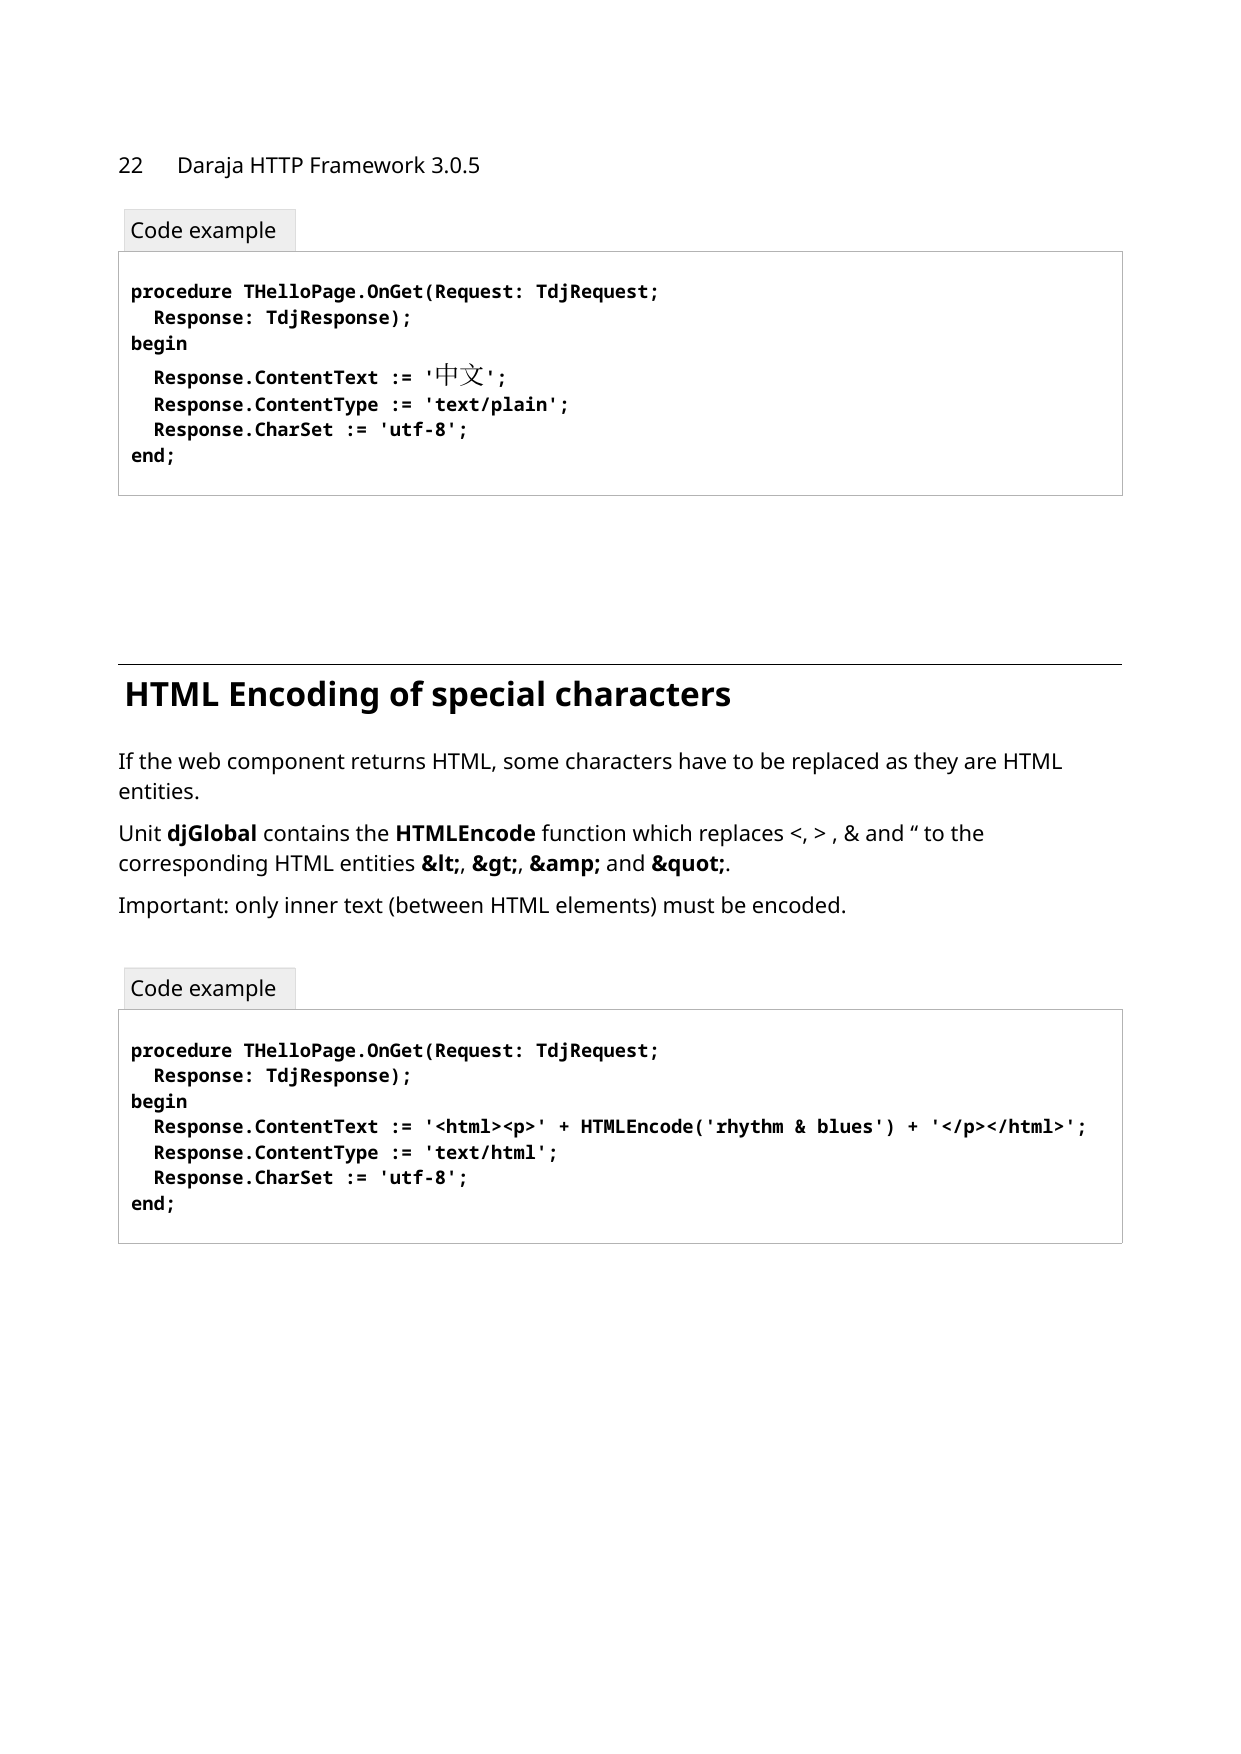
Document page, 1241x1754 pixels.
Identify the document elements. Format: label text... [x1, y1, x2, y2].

text end; [119, 440, 1122, 468]
text Response.CharSet := 'utf-8'; [119, 414, 1122, 440]
text Response.ContentText := '<html><p>' + HTMLEncode('rhythm & blues') + '</p></html>'; [119, 1111, 1122, 1137]
text Response: TdjResponse); [119, 1060, 1122, 1086]
text procedure THelloPage.OnGet(Request: TdjRequest; [119, 277, 1122, 302]
subtitle HTML Encoding of special characters [118, 665, 1122, 722]
text begin [119, 1086, 1122, 1111]
text Response.ContentType := 'text/plain'; [119, 389, 1122, 414]
text Response.ContentType := 'text/html'; [119, 1137, 1122, 1162]
text begin [119, 328, 1122, 353]
text Code example [125, 969, 295, 1009]
text If the web component returns HTML, some characters have to be replaced as they are HTML entities. [118, 746, 1122, 806]
text Unit djGlobal contains the HTMLEncode function which replaces <, > , & and “ to the corresponding HTML entities &lt;, &gt;, &amp; and &quot;. [118, 818, 1122, 878]
text Response.ContentText := '中文'; [119, 353, 1122, 389]
text Important: only inner text (between HTML elements) must be encoded. [118, 890, 1122, 920]
text Code example [125, 210, 295, 251]
text Response: TdjResponse); [119, 302, 1122, 328]
text procedure THelloPage.OnGet(Request: TdjRequest; [119, 1035, 1122, 1060]
text end; [119, 1188, 1122, 1216]
text Response.CharSet := 'utf-8'; [119, 1162, 1122, 1188]
